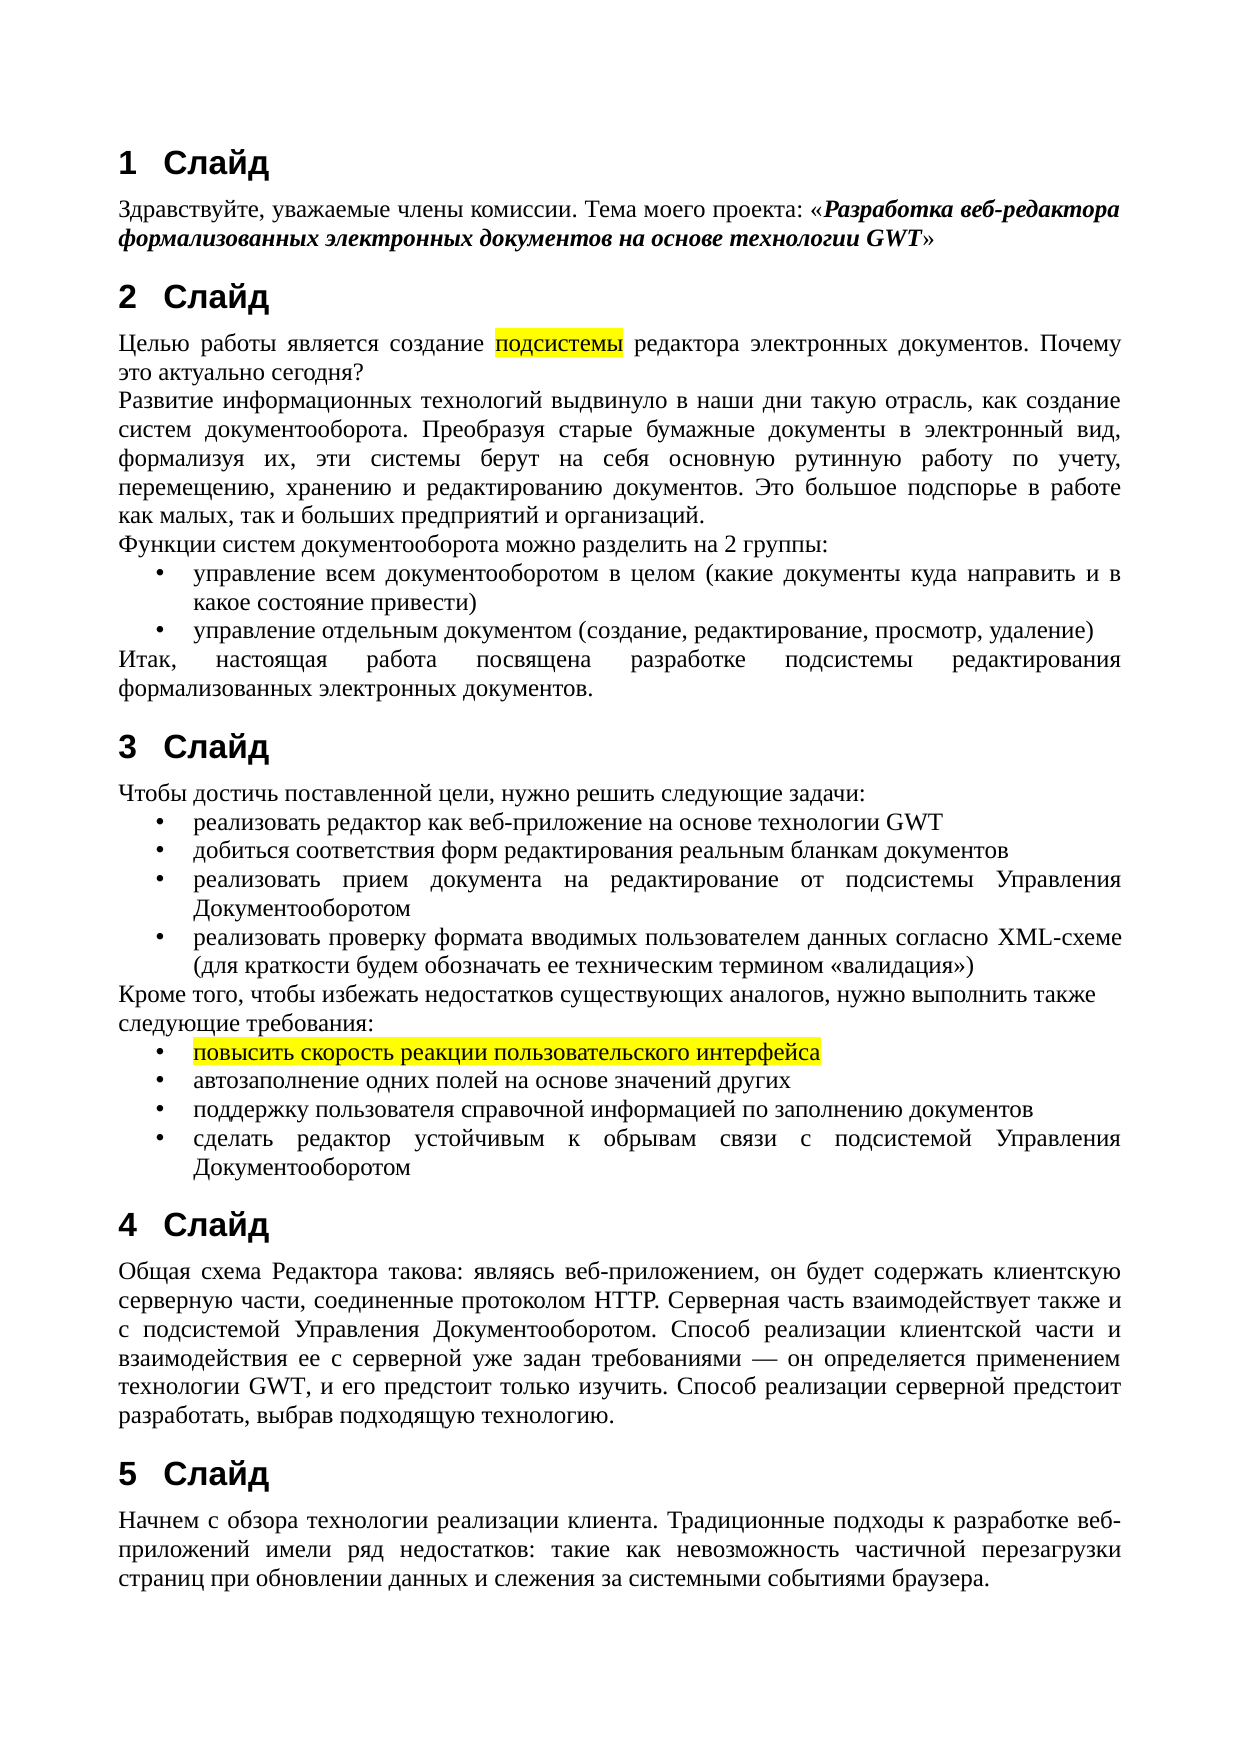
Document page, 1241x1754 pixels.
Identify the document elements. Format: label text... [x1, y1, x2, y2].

list реализовать проверку формата вводимых пользователем данных согласно XML-схеме (для краткости будем обозначать ее техническим термином «валидация») [156, 922, 1122, 979]
subtitle Слайд [118, 1205, 1122, 1244]
text Общая схема Редактора такова: являясь веб-приложением, он будет содержать клиентскую серверную части, соединенные протоколом HTTP. Серверная часть взаимодействует также и с подсистемой Управления Документооборотом. Способ реализации клиентской части и взаимодействия ее с серверной уже задан требованиями — он определяется применением технологии GWT, и его предстоит только изучить. Способ реализации серверной предстоит разработать, выбрав подходящую технологию. [118, 1256, 1122, 1429]
text Чтобы достичь поставленной цели, нужно решить следующие задачи: [118, 778, 1122, 807]
list управление всем документооборотом в целом (какие документы куда направить и в какое состояние привести) [156, 558, 1122, 615]
list добиться соответствия форм редактирования реальным бланкам документов [156, 835, 1122, 864]
text Целью работы является создание подсистемы редактора электронных документов. Почему это актуально сегодня? [118, 328, 1122, 385]
text Кроме того, чтобы избежать недостатков существующих аналогов, нужно выполнить также следующие требования: [118, 979, 1122, 1037]
text Здравствуйте, уважаемые члены комиссии. Тема моего проекта: «Разработка веб-редактора формализованных электронных документов на основе технологии GWT» [118, 194, 1122, 252]
subtitle Слайд [118, 727, 1122, 765]
subtitle Слайд [118, 1454, 1122, 1493]
text Итак, настоящая работа посвящена разработке подсистемы редактирования формализованных электронных документов. [118, 644, 1122, 702]
list реализовать прием документа на редактирование от подсистемы Управления Документооборотом [156, 864, 1122, 922]
text Развитие информационных технологий выдвинуло в наши дни такую отрасль, как создание систем документооборота. Преобразуя старые бумажные документы в электронный вид, формализуя их, эти системы берут на себя основную рутинную работу по учету, перемещению, хранению и редактированию документов. Это большое подспорье в работе как малых, так и больших предприятий и организаций. [118, 385, 1122, 529]
list автозаполнение одних полей на основе значений других [156, 1065, 1122, 1094]
list реализовать редактор как веб-приложение на основе технологии GWT [156, 807, 1122, 835]
list сделать редактор устойчивым к обрывам связи с подсистемой Управления Документооборотом [156, 1123, 1122, 1180]
list повысить скорость реакции пользовательского интерфейса [156, 1037, 1122, 1065]
text Начнем с обзора технологии реализации клиента. Традиционные подходы к разработке веб-приложений имели ряд недостатков: такие как невозможность частичной перезагрузки страниц при обновлении данных и слежения за системными событиями браузера. [118, 1505, 1122, 1591]
list поддержку пользователя справочной информацией по заполнению документов [156, 1094, 1122, 1123]
text Функции систем документооборота можно разделить на 2 группы: [118, 529, 1122, 558]
list управление отдельным документом (создание, редактирование, просмотр, удаление) [156, 615, 1122, 644]
subtitle Слайд [118, 277, 1122, 315]
subtitle Слайд [118, 143, 1122, 182]
